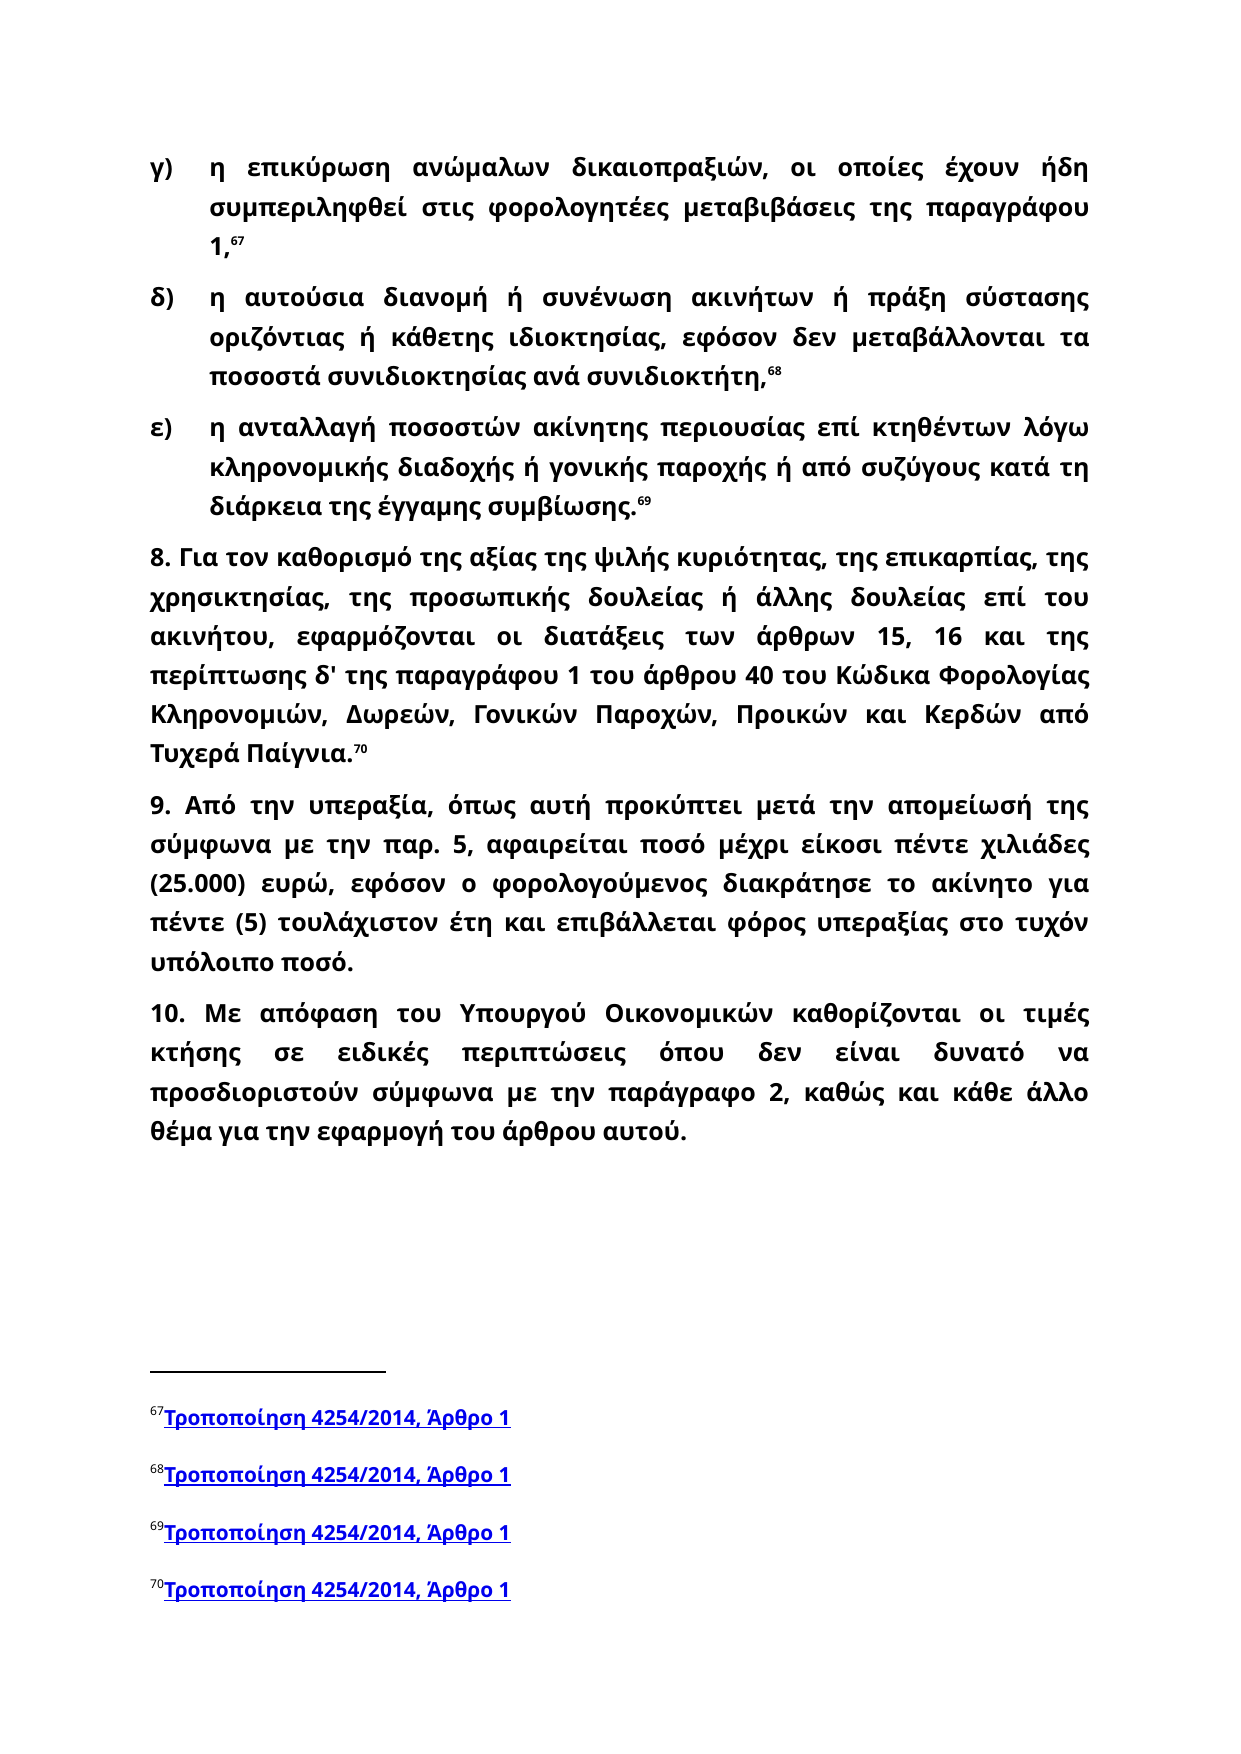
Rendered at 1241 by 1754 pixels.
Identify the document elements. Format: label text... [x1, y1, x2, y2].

text Τροποποίηση 4254/2014, Άρθρο 1 [150, 1460, 1090, 1489]
text Τροποποίηση 4254/2014, Άρθρο 1 [150, 1518, 1090, 1546]
text 8. Για τον καθορισμό της αξίας της ψιλής κυριότητας, της επικαρπίας, της χρησικτησίας, της προσωπικής δουλείας ή άλλης δουλείας επί του ακινήτου, εφαρμόζονται οι διατάξεις των άρθρων 15, 16 και της περίπτωσης δ' της παραγράφου 1 του άρθρου 40 του Κώδικα Φορολογίας Κληρονομιών, Δωρεών, Γονικών Παροχών, Προικών και Κερδών από Τυχερά Παίγνια. [150, 540, 1090, 770]
text Τροποποίηση 4254/2014, Άρθρο 1 [150, 1576, 1090, 1604]
text 10. Με απόφαση του Υπουργού Οικονομικών καθορίζονται οι τιμές κτήσης σε ειδικές περιπτώσεις όπου δεν είναι δυνατό να προσδιοριστούν σύμφωνα με την παράγραφο 2, καθώς και κάθε άλλο θέμα για την εφαρμογή του άρθρου αυτού. [150, 996, 1090, 1147]
list γ) η επικύρωση ανώμαλων δικαιοπραξιών, οι οποίες έχουν ήδη συμπεριληφθεί στις φορολογητέες μεταβιβάσεις της παραγράφου 1, [150, 150, 1090, 262]
list δ) η αυτούσια διανομή ή συνένωση ακινήτων ή πράξη σύστασης οριζόντιας ή κάθετης ιδιοκτησίας, εφόσον δεν μεταβάλλονται τα ποσοστά συνιδιοκτησίας ανά συνιδιοκτήτη, [150, 280, 1090, 392]
list ε) η ανταλλαγή ποσοστών ακίνητης περιουσίας επί κτηθέντων λόγω κληρονομικής διαδοχής ή γονικής παροχής ή από συζύγους κατά τη διάρκεια της έγγαμης συμβίωσης. [150, 410, 1090, 522]
text 9. Από την υπεραξία, όπως αυτή προκύπτει μετά την απομείωσή της σύμφωνα με την παρ. 5, αφαιρείται ποσό μέχρι είκοσι πέντε χιλιάδες (25.000) ευρώ, εφόσον ο φορολογούμενος διακράτησε το ακίνητο για πέντε (5) τουλάχιστον έτη και επιβάλλεται φόρος υπεραξίας στο τυχόν υπόλοιπο ποσό. [150, 787, 1090, 978]
text Τροποποίηση 4254/2014, Άρθρο 1 [150, 1403, 1090, 1431]
